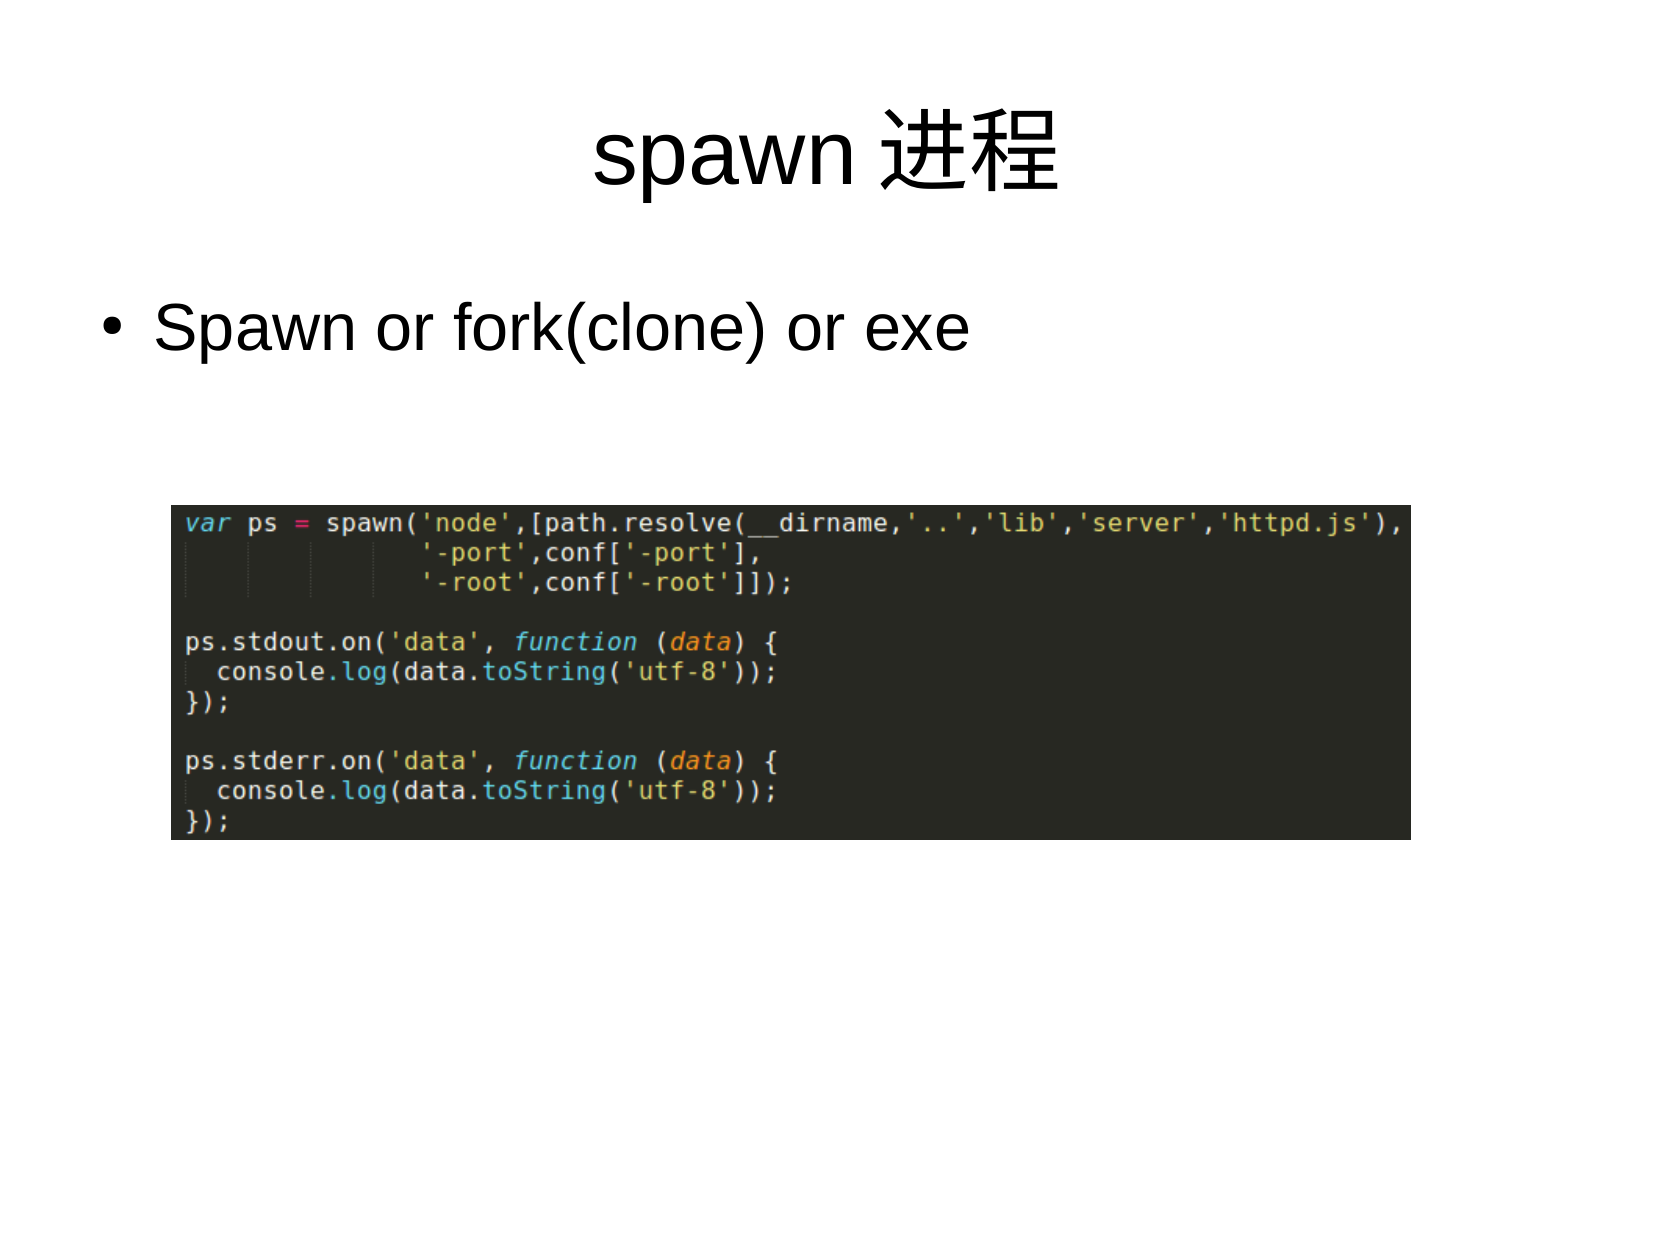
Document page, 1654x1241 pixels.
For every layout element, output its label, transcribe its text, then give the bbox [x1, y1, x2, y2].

title spawn进程 [82, 49, 1571, 257]
picture [171, 505, 1411, 841]
list Spawn or fork(clone) or exe [82, 290, 1538, 1010]
